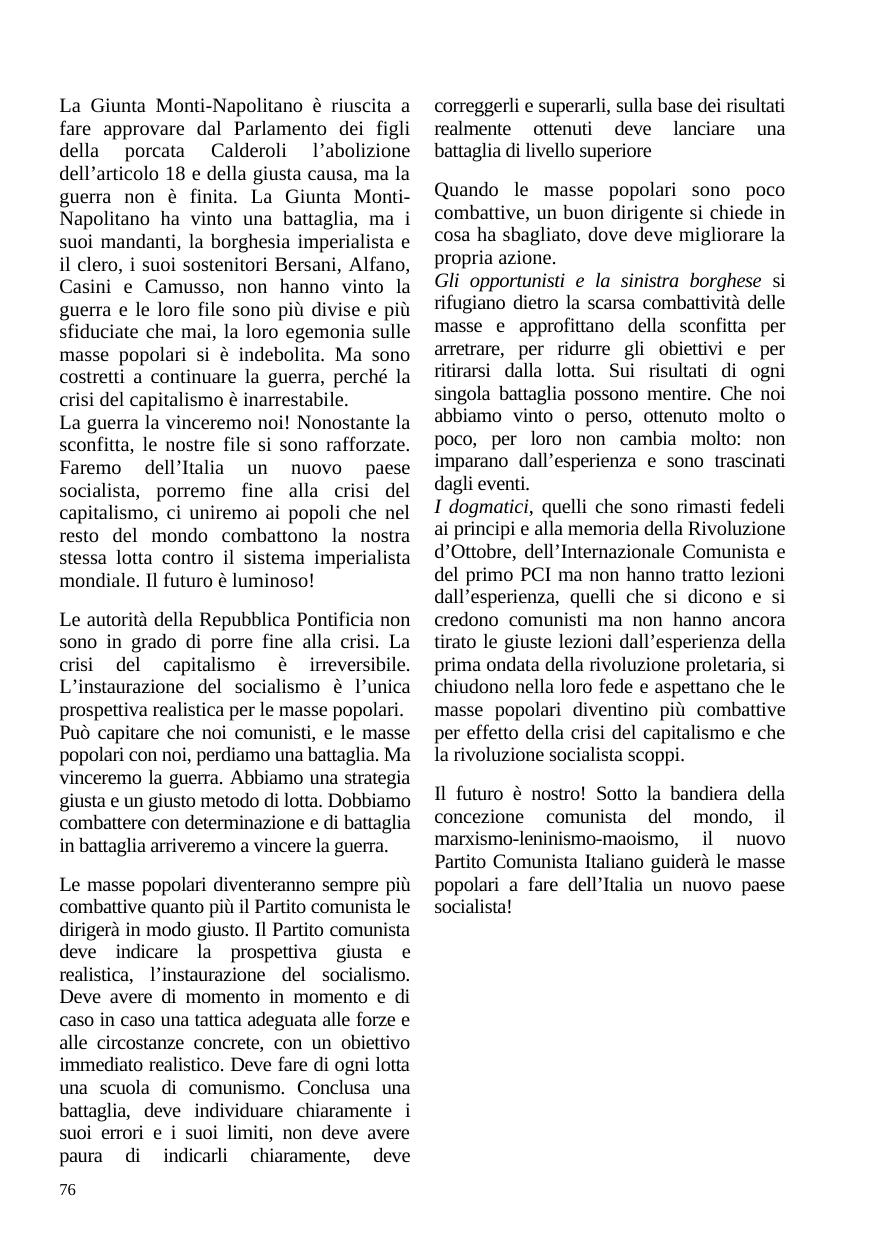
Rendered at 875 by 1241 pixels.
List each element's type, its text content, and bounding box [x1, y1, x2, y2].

text Può capitare che noi comunisti, e le masse popolari con noi, perdiamo una battaglia. Ma vinceremo la guerra. Abbiamo una strategia giusta e un giusto metodo di lotta. Dobbiamo combattere con determinazione e di battaglia in battaglia arriveremo a vincere la guerra. [59, 721, 411, 857]
text La Giunta Monti-Napolitano è riuscita a fare approvare dal Parlamento dei figli della porcata Calderoli l’abolizione dell’articolo 18 e della giusta causa, ma la guerra non è finita. La Giunta Monti-Napolitano ha vinto una battaglia, ma i suoi mandanti, la borghesia imperialista e il clero, i suoi sostenitori Bersani, Alfano, Casini e Camusso, non hanno vinto la guerra e le loro file sono più divise e più sfiduciate che mai, la loro egemonia sulle masse popolari si è indebolita. Ma sono costretti a continuare la guerra, perché la crisi del capitalismo è inarrestabile. [59, 94, 411, 411]
text Il futuro è nostro! Sotto la bandiera della concezione comunista del mondo, il marxismo-leninismo-maoismo, il nuovo Partito Comunista Italiano guiderà le masse popolari a fare dell’Italia un nuovo paese socialista! [434, 782, 786, 918]
text Le masse popolari diventeranno sempre più combattive quanto più il Partito comunista le dirigerà in modo giusto. Il Partito comunista deve indicare la prospettiva giusta e realistica, l’instaurazione del socialismo. Deve avere di momento in momento e di caso in caso una tattica adeguata alle forze e alle circostanze concrete, con un obiettivo immediato realistico. Deve fare di ogni lotta una scuola di comunismo. Conclusa una battaglia, deve individuare chiaramente i suoi errori e i suoi limiti, non deve avere paura di indicarli chiaramente, deve [59, 873, 411, 1167]
text Le autorità della Repubblica Pontificia non sono in grado di porre fine alla crisi. La crisi del capitalismo è irreversibile. L’instaurazione del socialismo è l’unica prospettiva realistica per le masse popolari. [59, 608, 411, 721]
text correggerli e superarli, sulla base dei risultati realmente ottenuti deve lanciare una battaglia di livello superiore [434, 94, 786, 162]
text La guerra la vinceremo noi! Nonostante la sconfitta, le nostre file si sono rafforzate. Faremo dell’Italia un nuovo paese socialista, porremo fine alla crisi del capitalismo, ci uniremo ai popoli che nel resto del mondo combattono la nostra stessa lotta contro il sistema imperialista mondiale. Il futuro è luminoso! [59, 411, 411, 592]
text Gli opportunisti e la sinistra borghese si rifugiano dietro la scarsa combattività delle masse e approfittano della sconfitta per arretrare, per ridurre gli obiettivi e per ritirarsi dalla lotta. Sui risultati di ogni singola battaglia possono mentire. Che noi abbiamo vinto o perso, ottenuto molto o poco, per loro non cambia molto: non imparano dall’esperienza e sono trascinati dagli eventi. [434, 269, 786, 495]
text I dogmatici, quelli che sono rimasti fedeli ai principi e alla memoria della Rivoluzione d’Ottobre, dell’Internazionale Comunista e del primo PCI ma non hanno tratto lezioni dall’esperienza, quelli che si dicono e si credono comunisti ma non hanno ancora tirato le giuste lezioni dall’esperienza della prima ondata della rivoluzione proletaria, si chiudono nella loro fede e aspettano che le masse popolari diventino più combattive per effetto della crisi del capitalismo e che la rivoluzione socialista scoppi. [434, 495, 786, 766]
text Quando le masse popolari sono poco combattive, un buon dirigente si chiede in cosa ha sbagliato, dove deve migliorare la propria azione. [434, 178, 786, 269]
